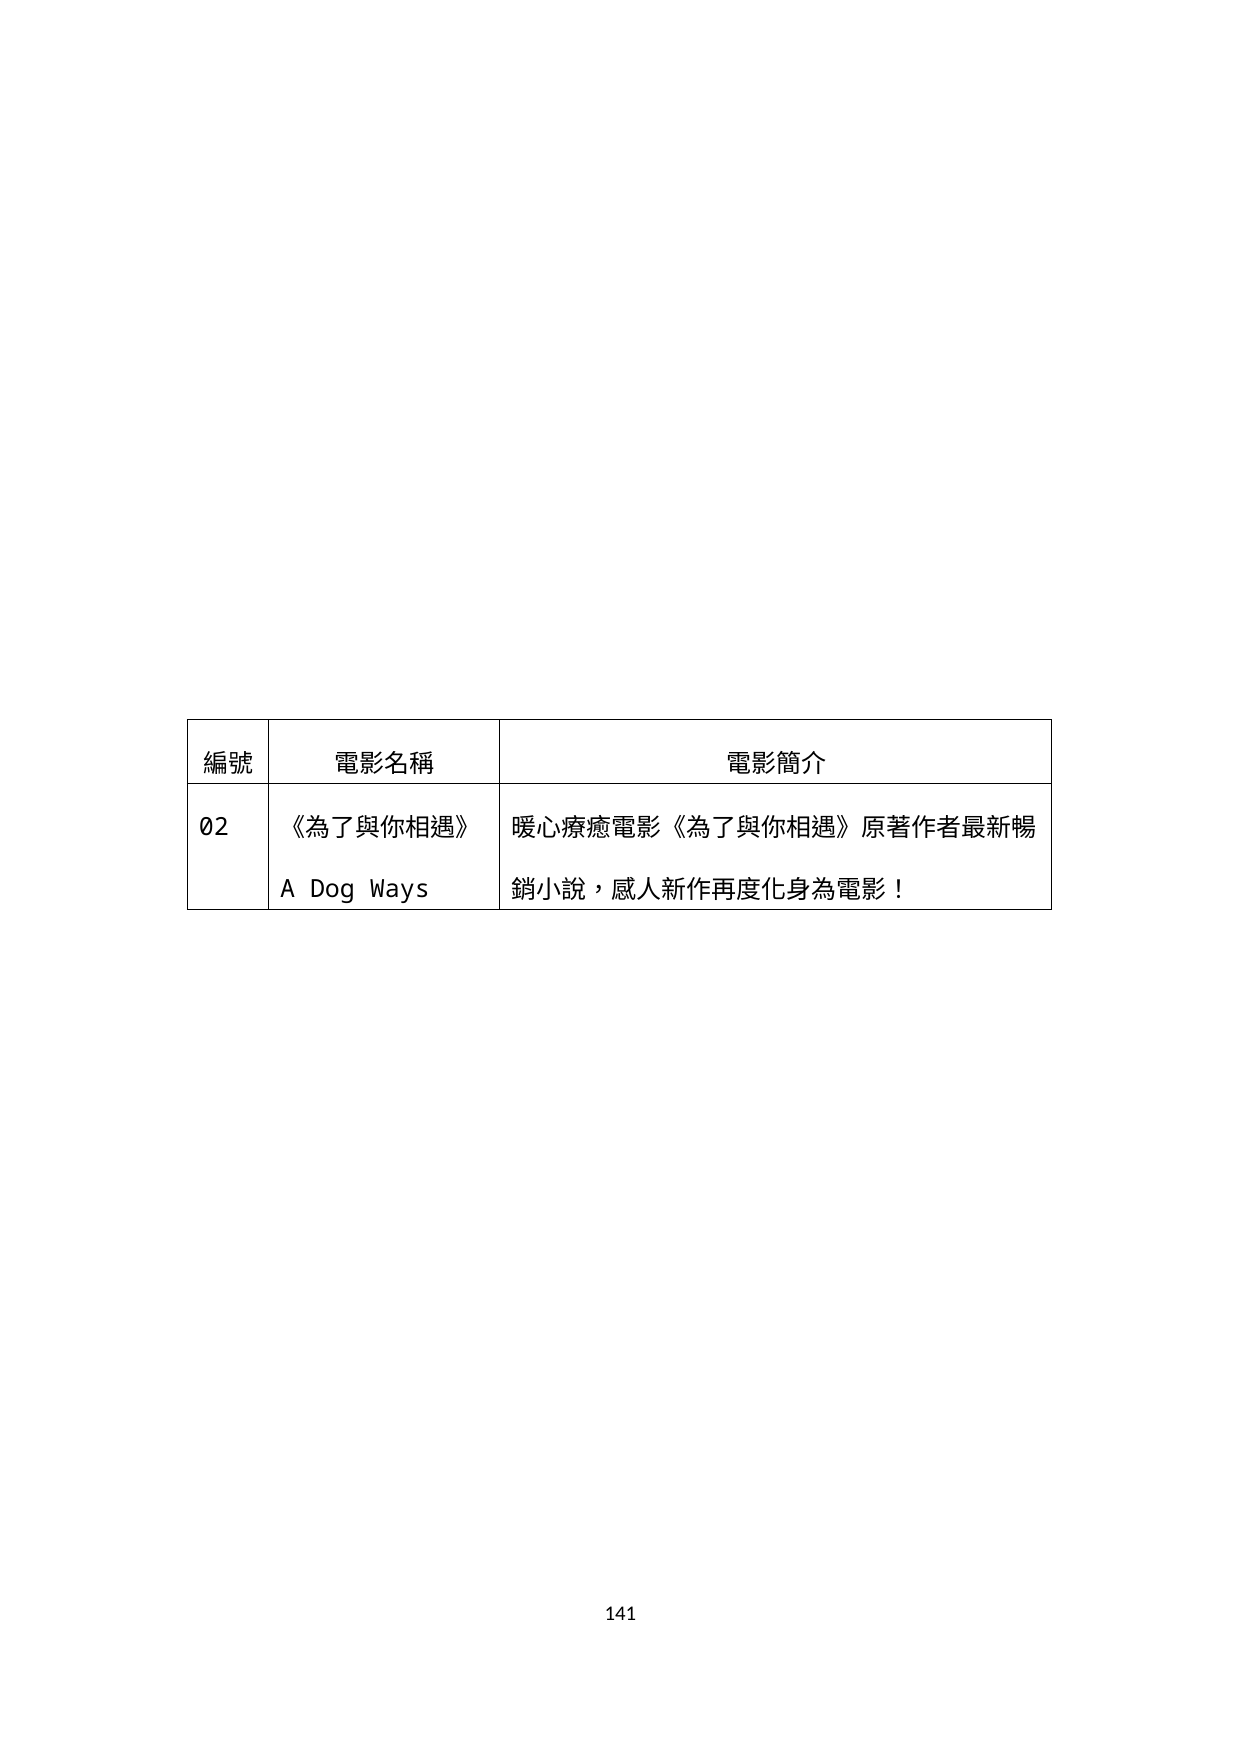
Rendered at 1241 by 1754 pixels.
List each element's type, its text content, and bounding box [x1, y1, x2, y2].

table_cell 暖心療癒電影《為了與你相遇》原著作者最新暢銷小說，感人新作再度化身為電影！ [500, 784, 1051, 909]
table_header 電影簡介 [500, 720, 1051, 783]
table_header 編號 [188, 720, 268, 783]
table_cell 《為了與你相遇》 A Dog Ways [269, 784, 499, 909]
table_header 電影名稱 [269, 720, 499, 783]
table_cell 02 [188, 784, 268, 909]
